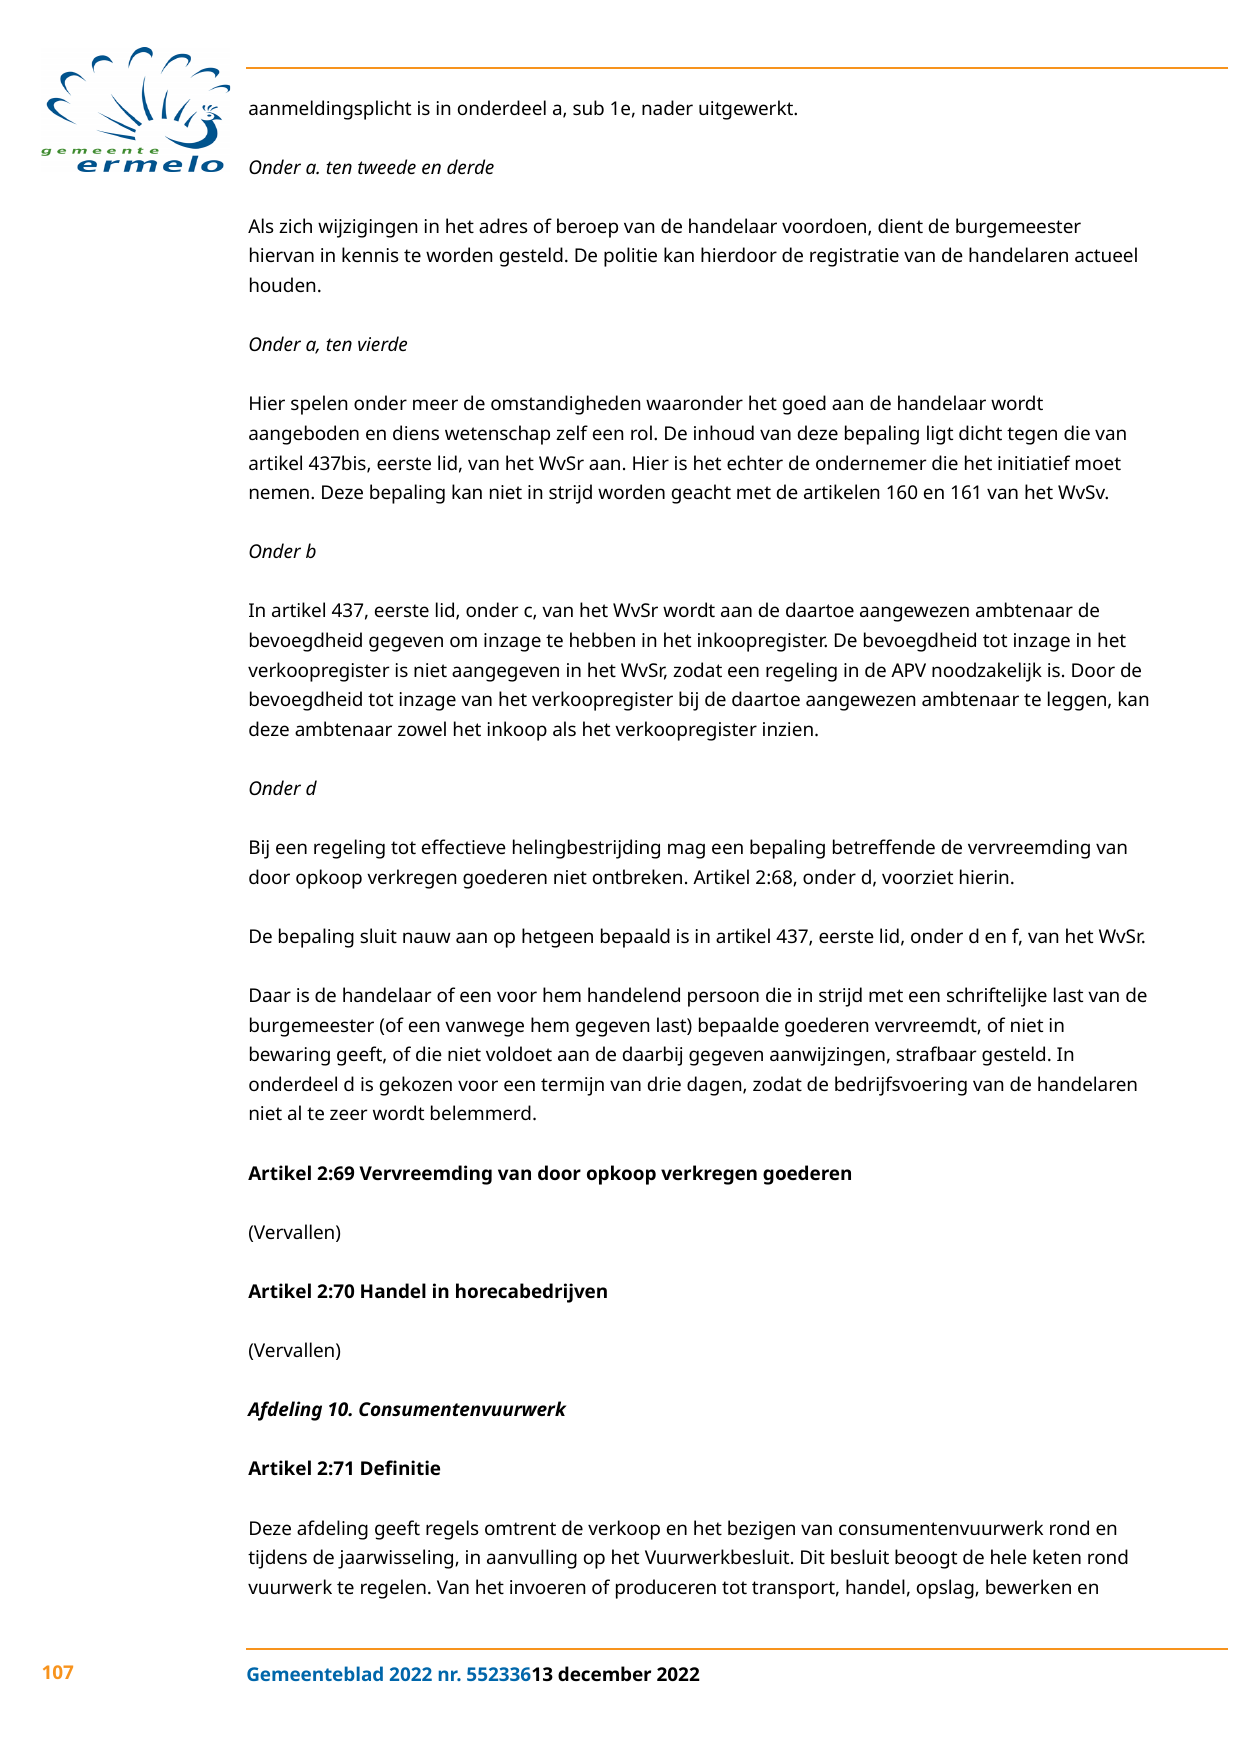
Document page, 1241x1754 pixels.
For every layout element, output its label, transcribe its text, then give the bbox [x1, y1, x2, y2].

text Artikel 2:69 Vervreemding van door opkoop verkregen goederen [248, 1160, 1152, 1186]
text aanmeldingsplicht is in onderdeel a, sub 1e, nader uitgewerkt. [248, 95, 1152, 121]
text Hier spelen onder meer de omstandigheden waaronder het goed aan de handelaar wordt aangeboden en diens wetenschap zelf een rol. De inhoud van deze bepaling ligt dicht tegen die van artikel 437bis, eerste lid, van het WvSr aan. Hier is het echter de ondernemer die het initiatief moet nemen. Deze bepaling kan niet in strijd worden geacht met de artikelen 160 en 161 van het WvSv. [248, 391, 1152, 505]
text Daar is de handelaar of een voor hem handelend persoon die in strijd met een schriftelijke last van de burgemeester (of een vanwege hem gegeven last) bepaalde goederen vervreemdt, of niet in bewaring geeft, of die niet voldoet aan de daarbij gegeven aanwijzingen, strafbaar gesteld. In onderdeel d is gekozen voor een termijn van drie dagen, zodat de bedrijfsvoering van de handelaren niet al te zeer wordt belemmerd. [248, 982, 1152, 1126]
text Bij een regeling tot effectieve helingbestrijding mag een bepaling betreffende de vervreemding van door opkoop verkregen goederen niet ontbreken. Artikel 2:68, onder d, voorziet hierin. [248, 834, 1152, 890]
text Onder a, ten vierde [248, 331, 1152, 357]
text Onder a. ten tweede en derde [248, 154, 1152, 180]
picture [41, 47, 231, 172]
text (Vervallen) [248, 1337, 1152, 1363]
text Deze afdeling geeft regels omtrent de verkoop en het bezigen van consumentenvuurwerk rond en tijdens de jaarwisseling, in aanvulling op het Vuurwerkbesluit. Dit besluit beoogt de hele keten rond vuurwerk te regelen. Van het invoeren of produceren tot transport, handel, opslag, bewerken en [248, 1515, 1152, 1600]
text Artikel 2:70 Handel in horecabedrijven [248, 1278, 1152, 1304]
text Artikel 2:71 Definitie [248, 1456, 1152, 1481]
text De bepaling sluit nauw aan op hetgeen bepaald is in artikel 437, eerste lid, onder d en f, van het WvSr. [248, 923, 1152, 949]
text In artikel 437, eerste lid, onder c, van het WvSr wordt aan de daartoe aangewezen ambtenaar de bevoegdheid gegeven om inzage te hebben in het inkoopregister. De bevoegdheid tot inzage in het verkoopregister is niet aangegeven in het WvSr, zodat een regeling in de APV noodzakelijk is. Door de bevoegdheid tot inzage van het verkoopregister bij de daartoe aangewezen ambtenaar te leggen, kan deze ambtenaar zowel het inkoop als het verkoopregister inzien. [248, 598, 1152, 742]
text Onder d [248, 775, 1152, 801]
text Onder b [248, 538, 1152, 564]
text Afdeling 10. Consumentenvuurwerk [248, 1396, 1152, 1422]
text (Vervallen) [248, 1219, 1152, 1245]
text Als zich wijzigingen in het adres of beroep van de handelaar voordoen, dient de burgemeester hiervan in kennis te worden gesteld. De politie kan hierdoor de registratie van de handelaren actueel houden. [248, 213, 1152, 298]
